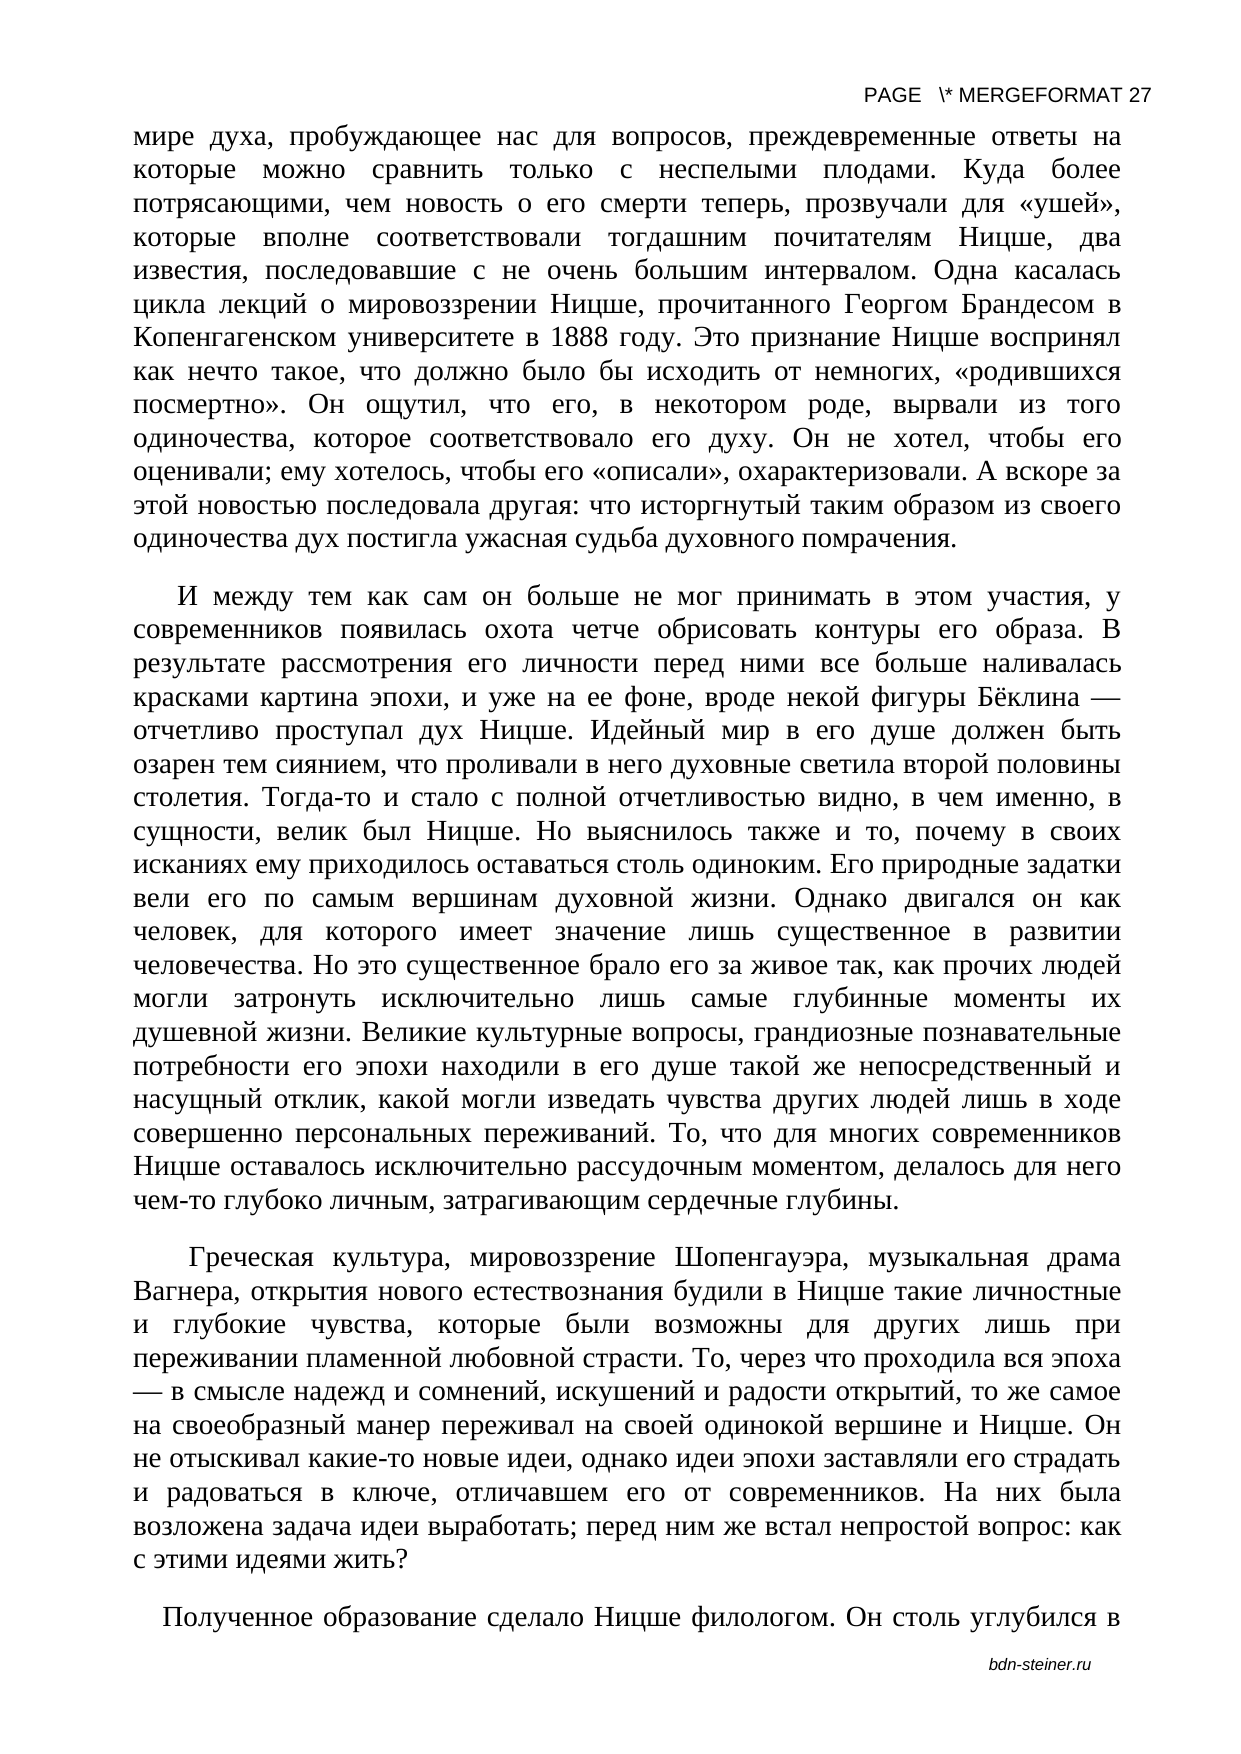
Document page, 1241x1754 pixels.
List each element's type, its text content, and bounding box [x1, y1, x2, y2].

text И между тем как сам он больше не мог принимать в этом участия, у современников появилась охота четче обрисовать контуры его образа. В результате рассмотрения его личности перед ними все больше наливалась красками картина эпохи, и уже на ее фоне, вроде некой фигуры Бёклина — отчетливо проступал дух Ницше. Идейный мир в его душе должен быть озарен тем сиянием, что проливали в него духовные светила второй половины столетия. Тогда-то и стало с полной отчетливостью видно, в чем именно, в сущности, велик был Ницше. Но выяснилось также и то, почему в своих исканиях ему приходилось оставаться столь одиноким. Его природные задатки вели его по самым вершинам духовной жизни. Однако двигался он как человек, для которого имеет значение лишь существенное в развитии человечества. Но это существенное брало его за живое так, как прочих людей могли затронуть исключительно лишь самые глубинные моменты их душевной жизни. Великие культурные вопросы, грандиозные познавательные потребности его эпохи находили в его душе такой же непосредственный и насущный отклик, какой могли изведать чувства других людей лишь в ходе совершенно персональных переживаний. То, что для многих современников Ницше оставалось исключительно рассудочным моментом, делалось для него чем-то глубоко личным, затрагивающим сердечные глубины. [133, 578, 1122, 1215]
text мире духа, пробуждающее нас для вопросов, преждевременные ответы на которые можно сравнить только с неспелыми плодами. Куда более потрясающими, чем новость о его смерти теперь, прозвучали для «ушей», которые вполне соответствовали тогдашним почитателям Ницше, два известия, последовавшие с не очень большим интервалом. Одна касалась цикла лекций о мировоззрении Ницше, прочитанного Георгом Брандесом в Копенгагенском университете в 1888 году. Это признание Ницше воспринял как нечто такое, что должно было бы исходить от немногих, «родившихся посмертно». Он ощутил, что его, в некотором роде, вырвали из того одиночества, которое соответствовало его духу. Он не хотел, чтобы его оценивали; ему хотелось, чтобы его «описали», охарактеризовали. А вскоре за этой новостью последовала другая: что исторгнутый таким образом из своего одиночества дух постигла ужасная судьба духовного помрачения. [133, 118, 1122, 554]
text Греческая культура, мировоззрение Шопенгауэра, музыкальная драма Вагнера, открытия нового естествознания будили в Ницше такие личностные и глубокие чувства, которые были возможны для других лишь при переживании пламенной любовной страсти. То, через что проходила вся эпоха — в смысле надежд и сомнений, искушений и радости открытий, то же самое на своеобразный манер переживал на своей одинокой вершине и Ницше. Он не отыскивал какие-то новые идеи, однако идеи эпохи заставляли его страдать и радоваться в ключе, отличавшем его от современников. На них была возложена задача идеи выработать; перед ним же встал непростой вопрос: как с этими идеями жить? [133, 1239, 1122, 1575]
text Полученное образование сделало Ницше филологом. Он столь углубился в [133, 1599, 1122, 1632]
